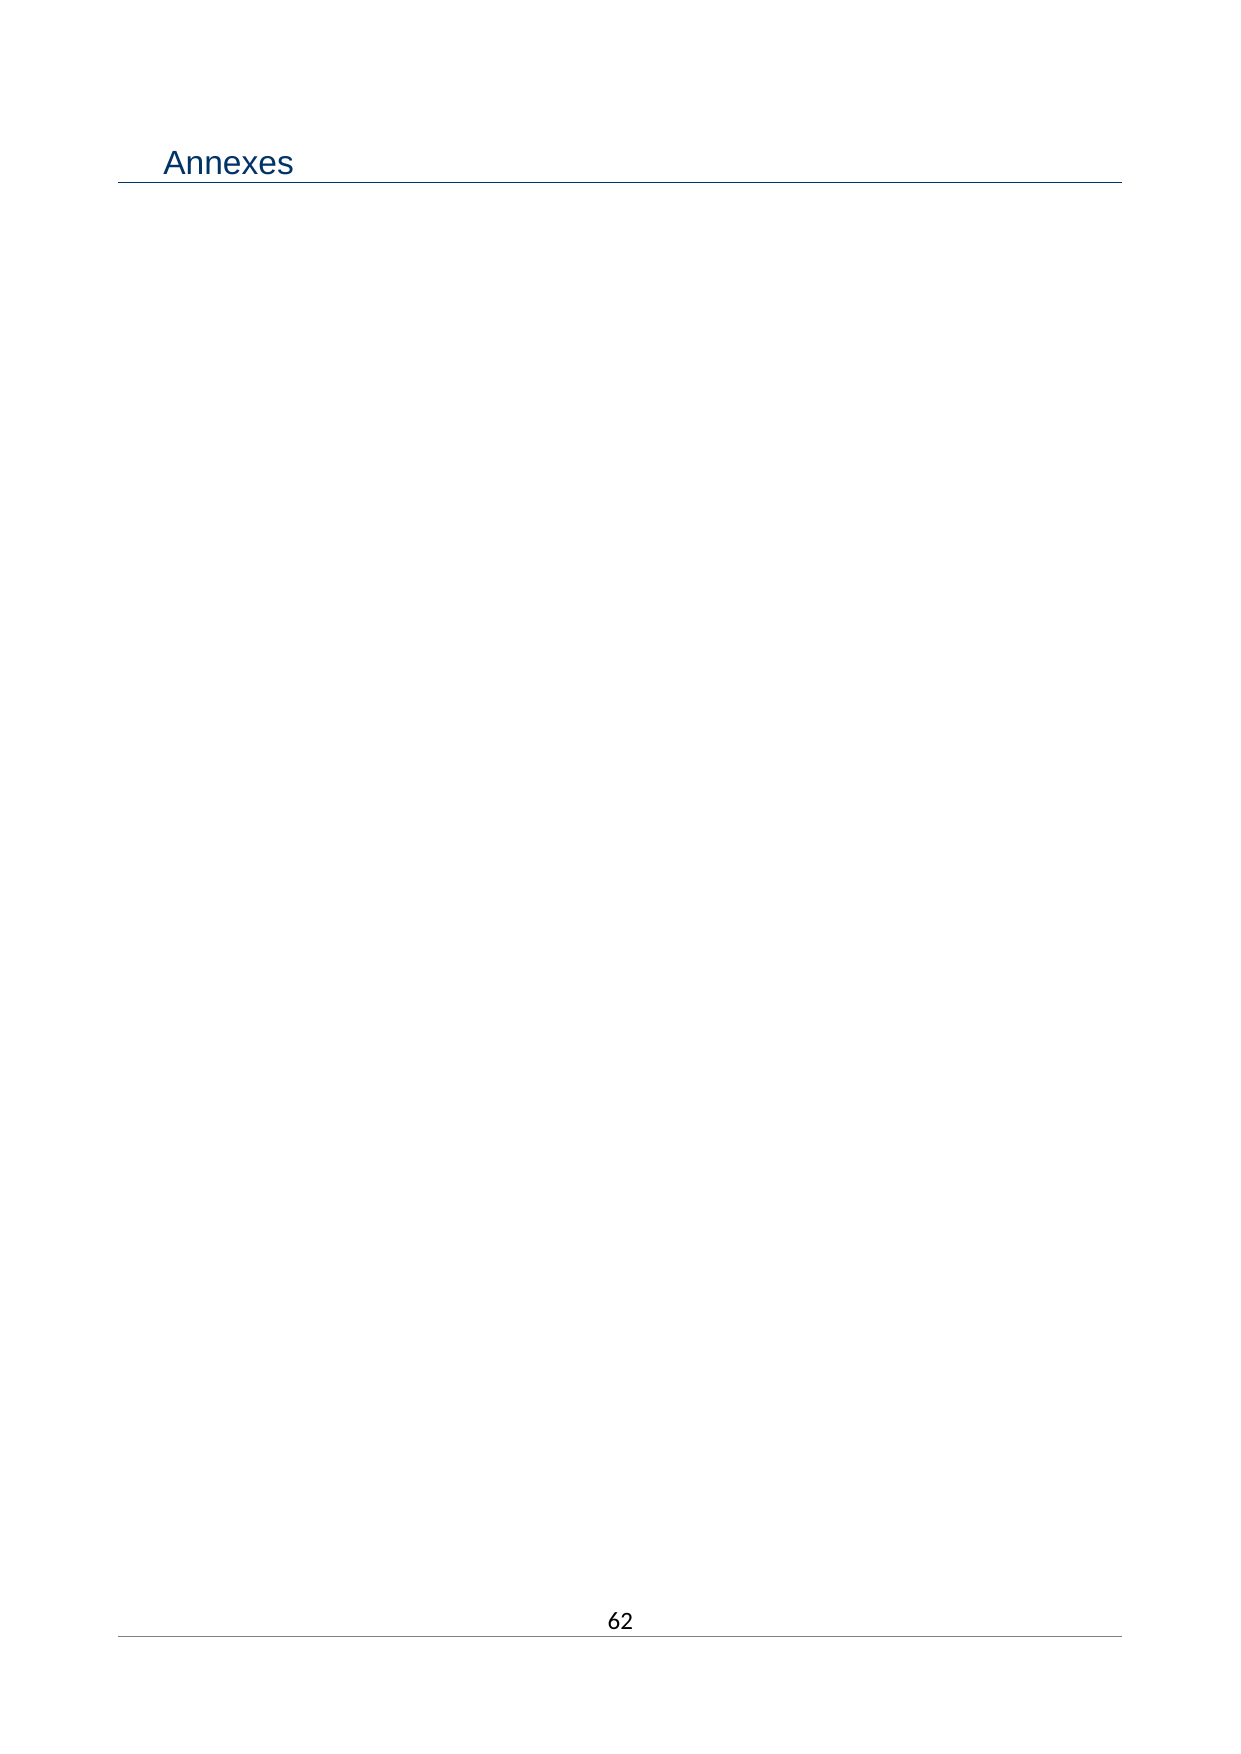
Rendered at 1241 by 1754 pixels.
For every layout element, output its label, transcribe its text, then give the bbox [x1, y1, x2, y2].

subtitle Annexes [118, 143, 1122, 182]
